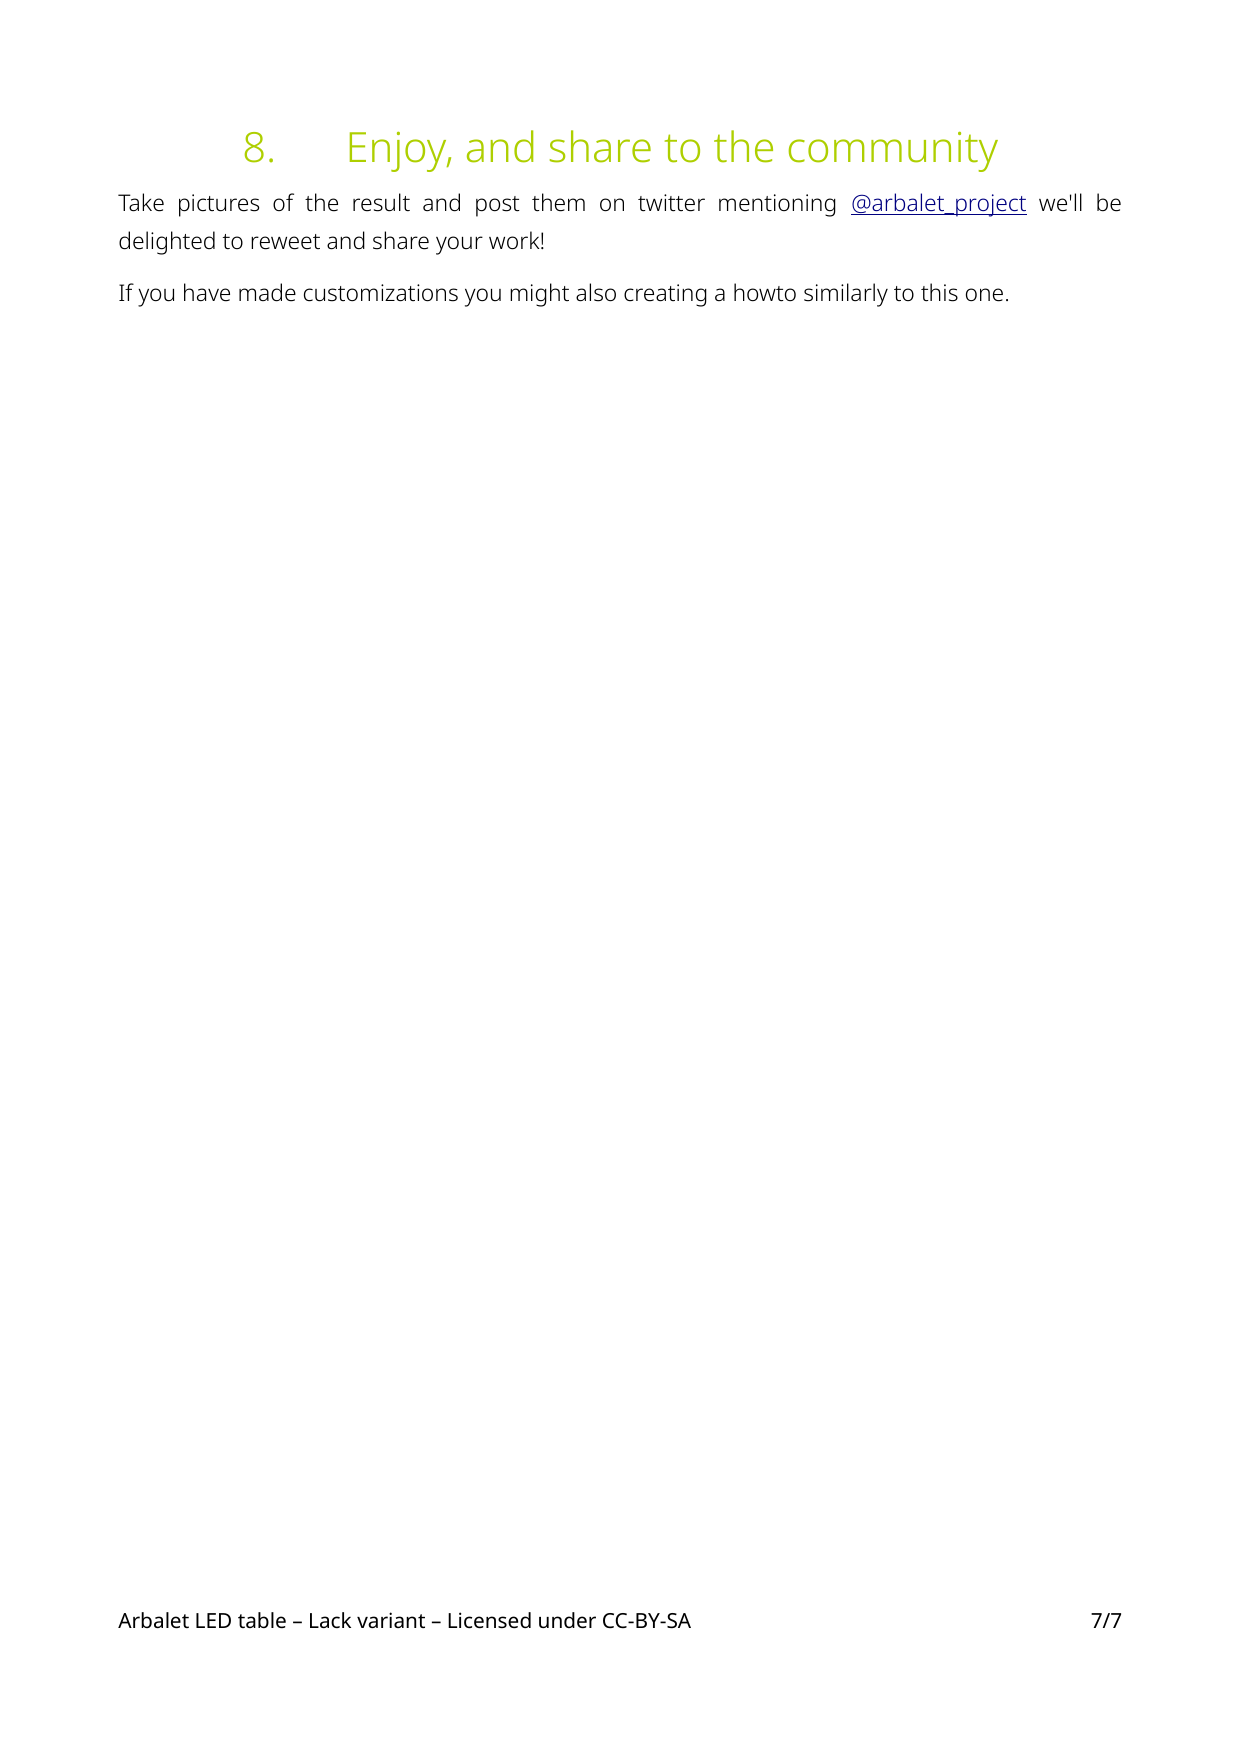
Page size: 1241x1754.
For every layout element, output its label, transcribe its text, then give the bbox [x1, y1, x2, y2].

title Enjoy, and share to the community [118, 118, 1122, 175]
text Take pictures of the result and post them on twitter mentioning @arbalet_project we'll be delighted to reweet and share your work! [118, 187, 1122, 256]
text If you have made customizations you might also creating a howto similarly to this one. [118, 277, 1122, 308]
